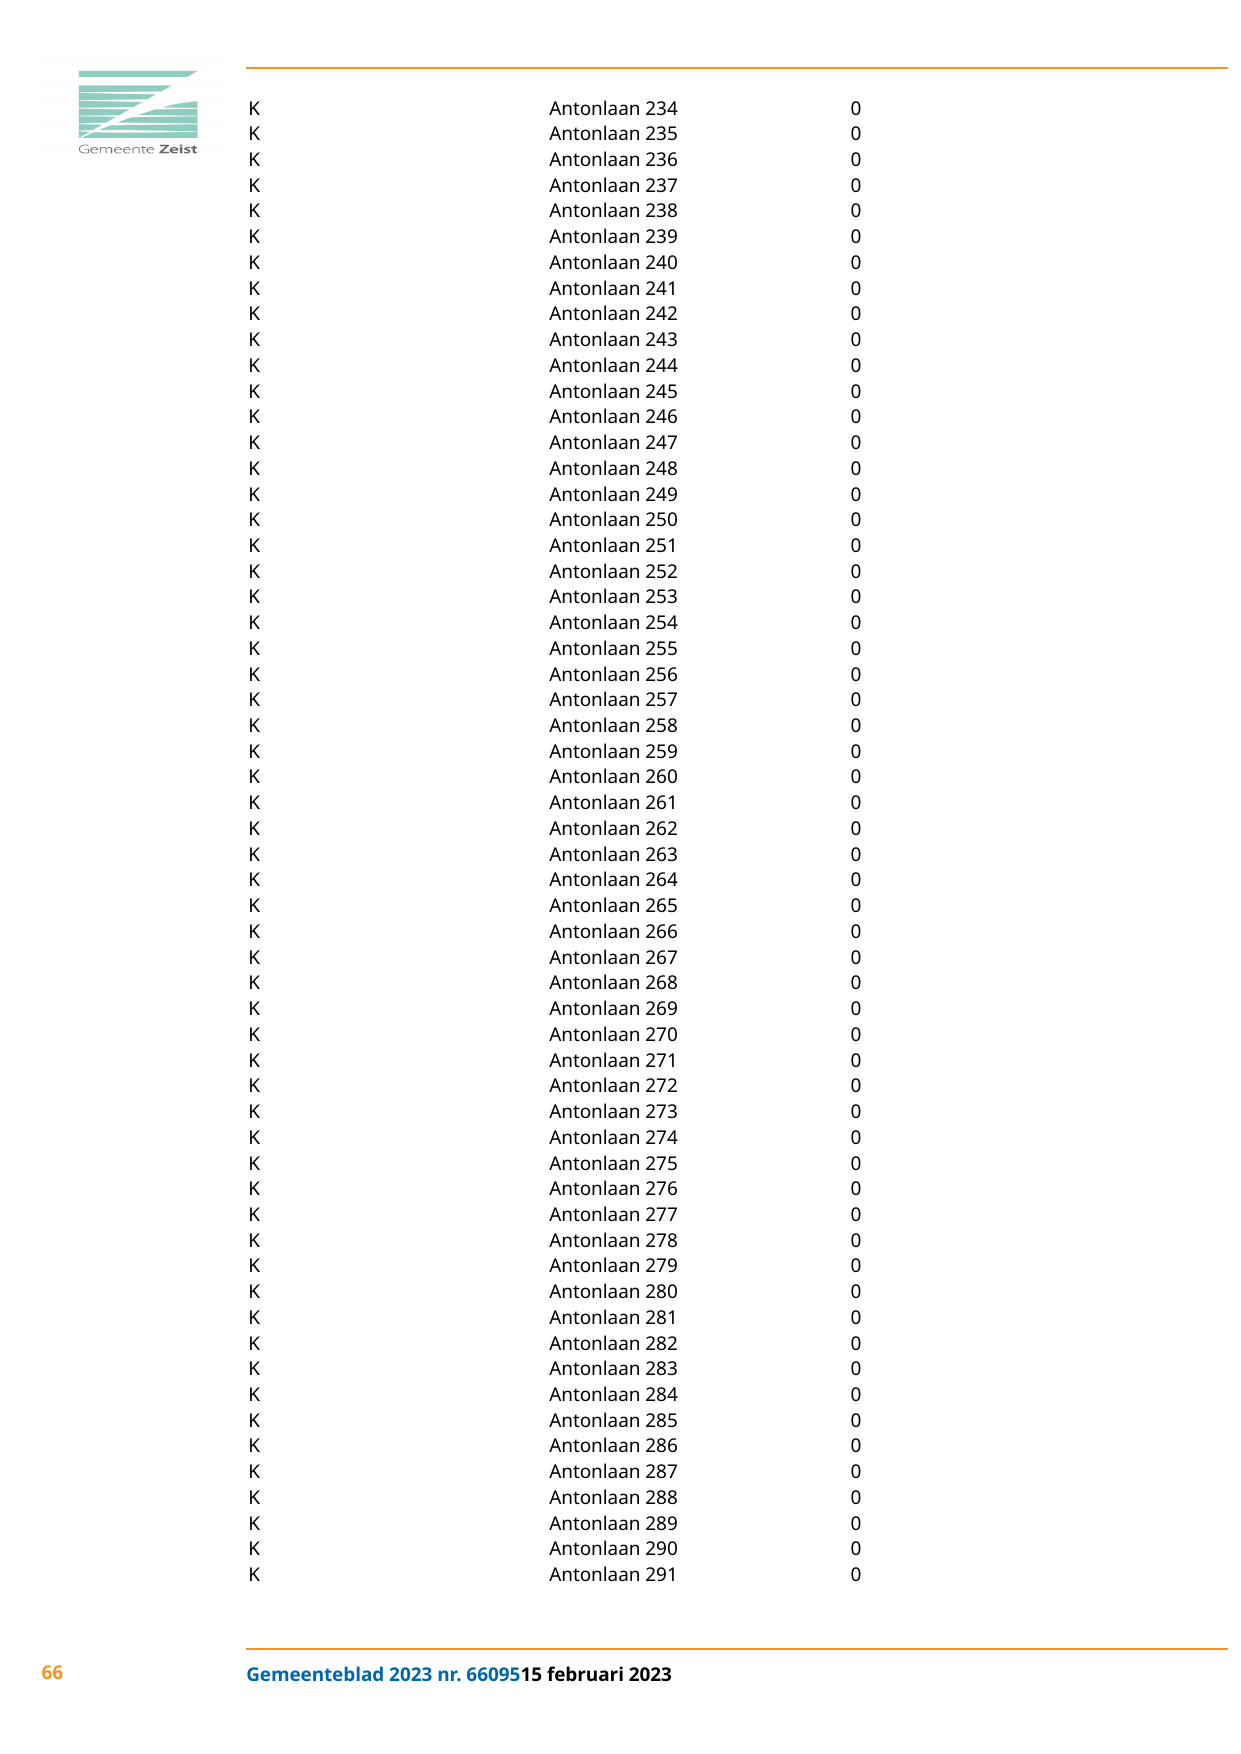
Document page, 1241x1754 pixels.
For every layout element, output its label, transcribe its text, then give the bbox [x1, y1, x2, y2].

table_cell Antonlaan 283 [549, 1356, 850, 1381]
table_cell 0 [850, 1021, 1152, 1047]
table_cell K [248, 378, 549, 403]
table_cell Antonlaan 290 [549, 1536, 850, 1561]
table_cell Antonlaan 287 [549, 1459, 850, 1484]
table_cell K [248, 1278, 549, 1304]
table_cell Antonlaan 275 [549, 1150, 850, 1175]
table_cell 0 [850, 815, 1152, 841]
table_cell 0 [850, 249, 1152, 275]
table_cell 0 [850, 146, 1152, 172]
table_cell K [248, 1150, 549, 1175]
table_cell 0 [850, 378, 1152, 403]
table_cell 0 [850, 352, 1152, 378]
table_cell K [248, 995, 549, 1021]
table_cell K [248, 429, 549, 455]
table_cell Antonlaan 286 [549, 1433, 850, 1458]
table_cell K [248, 506, 549, 532]
table_cell K [248, 1407, 549, 1433]
table_cell 0 [850, 506, 1152, 532]
table_cell 0 [850, 1253, 1152, 1278]
table_cell 0 [850, 712, 1152, 738]
table_cell 0 [850, 1459, 1152, 1484]
table_cell 0 [850, 1304, 1152, 1330]
table_cell Antonlaan 249 [549, 481, 850, 506]
table_cell K [248, 841, 549, 867]
table_cell 0 [850, 738, 1152, 764]
table_cell 0 [850, 790, 1152, 815]
picture [41, 47, 231, 172]
table_cell K [248, 1073, 549, 1098]
table_cell 0 [850, 301, 1152, 326]
table_cell 0 [850, 1407, 1152, 1433]
table_cell Antonlaan 269 [549, 995, 850, 1021]
table_cell Antonlaan 243 [549, 326, 850, 352]
table_cell Antonlaan 242 [549, 301, 850, 326]
table_cell K [248, 249, 549, 275]
table_cell Antonlaan 279 [549, 1253, 850, 1278]
table_cell K [248, 301, 549, 326]
table_cell Antonlaan 288 [549, 1484, 850, 1510]
table_cell K [248, 532, 549, 558]
table_cell Antonlaan 237 [549, 172, 850, 198]
table_cell K [248, 1536, 549, 1561]
table_cell K [248, 95, 549, 121]
table_cell 0 [850, 1227, 1152, 1253]
table_cell 0 [850, 1484, 1152, 1510]
table_cell K [248, 352, 549, 378]
table_cell 0 [850, 481, 1152, 506]
table_cell 0 [850, 687, 1152, 712]
table_cell 0 [850, 532, 1152, 558]
table_cell Antonlaan 246 [549, 404, 850, 429]
table_cell K [248, 944, 549, 969]
table_cell K [248, 1098, 549, 1124]
table_cell Antonlaan 252 [549, 558, 850, 584]
table_cell Antonlaan 247 [549, 429, 850, 455]
table_cell 0 [850, 1356, 1152, 1381]
table_cell K [248, 970, 549, 995]
table_cell 0 [850, 841, 1152, 867]
table_cell K [248, 712, 549, 738]
table_cell 0 [850, 198, 1152, 223]
table_cell 0 [850, 275, 1152, 301]
table_cell 0 [850, 1124, 1152, 1150]
table_cell K [248, 198, 549, 223]
table_cell K [248, 918, 549, 944]
table_cell Antonlaan 250 [549, 506, 850, 532]
table_cell Antonlaan 239 [549, 224, 850, 249]
table_cell Antonlaan 277 [549, 1201, 850, 1227]
table_cell K [248, 867, 549, 892]
table_cell K [248, 635, 549, 661]
table_cell Antonlaan 240 [549, 249, 850, 275]
table_cell 0 [850, 95, 1152, 121]
table_cell Antonlaan 265 [549, 893, 850, 918]
table_cell Antonlaan 261 [549, 790, 850, 815]
table_cell Antonlaan 278 [549, 1227, 850, 1253]
table_cell 0 [850, 1278, 1152, 1304]
table_cell K [248, 815, 549, 841]
table_cell K [248, 455, 549, 481]
table_cell 0 [850, 1381, 1152, 1407]
table_cell 0 [850, 558, 1152, 584]
table_cell K [248, 1304, 549, 1330]
table_cell Antonlaan 238 [549, 198, 850, 223]
table_cell K [248, 1356, 549, 1381]
table_cell 0 [850, 944, 1152, 969]
table_cell Antonlaan 234 [549, 95, 850, 121]
table_cell K [248, 1561, 549, 1587]
table_cell 0 [850, 1201, 1152, 1227]
table_cell K [248, 1330, 549, 1356]
table_cell Antonlaan 263 [549, 841, 850, 867]
table_cell Antonlaan 284 [549, 1381, 850, 1407]
table_cell K [248, 172, 549, 198]
table_cell 0 [850, 764, 1152, 789]
table_cell 0 [850, 970, 1152, 995]
table_cell K [248, 146, 549, 172]
table_cell 0 [850, 867, 1152, 892]
table_cell K [248, 1459, 549, 1484]
table_cell K [248, 584, 549, 609]
table_cell K [248, 326, 549, 352]
table_cell 0 [850, 1330, 1152, 1356]
table_cell K [248, 121, 549, 146]
table_cell Antonlaan 282 [549, 1330, 850, 1356]
table_cell 0 [850, 455, 1152, 481]
table_cell Antonlaan 235 [549, 121, 850, 146]
table_cell Antonlaan 245 [549, 378, 850, 403]
table_cell K [248, 1021, 549, 1047]
table_cell Antonlaan 253 [549, 584, 850, 609]
table_cell K [248, 1201, 549, 1227]
table_cell Antonlaan 260 [549, 764, 850, 789]
table_cell Antonlaan 241 [549, 275, 850, 301]
table_cell Antonlaan 272 [549, 1073, 850, 1098]
table_cell 0 [850, 404, 1152, 429]
table_cell 0 [850, 893, 1152, 918]
table_cell Antonlaan 291 [549, 1561, 850, 1587]
table_cell K [248, 893, 549, 918]
table_cell K [248, 609, 549, 635]
table_cell K [248, 481, 549, 506]
table_cell Antonlaan 270 [549, 1021, 850, 1047]
table_cell 0 [850, 609, 1152, 635]
table_cell 0 [850, 1510, 1152, 1536]
table_cell Antonlaan 271 [549, 1047, 850, 1072]
table_cell K [248, 738, 549, 764]
table_cell K [248, 1124, 549, 1150]
table_cell Antonlaan 289 [549, 1510, 850, 1536]
table_cell 0 [850, 1047, 1152, 1072]
table_cell 0 [850, 1175, 1152, 1201]
table_cell K [248, 1381, 549, 1407]
table_cell K [248, 1433, 549, 1458]
table_cell 0 [850, 995, 1152, 1021]
table_cell Antonlaan 259 [549, 738, 850, 764]
table_cell 0 [850, 584, 1152, 609]
table_cell 0 [850, 1536, 1152, 1561]
table_cell 0 [850, 1150, 1152, 1175]
table_cell 0 [850, 121, 1152, 146]
table_cell Antonlaan 281 [549, 1304, 850, 1330]
table_cell Antonlaan 280 [549, 1278, 850, 1304]
table_cell Antonlaan 268 [549, 970, 850, 995]
table_cell Antonlaan 266 [549, 918, 850, 944]
table_cell K [248, 224, 549, 249]
table_cell 0 [850, 635, 1152, 661]
table_cell Antonlaan 264 [549, 867, 850, 892]
table_cell Antonlaan 274 [549, 1124, 850, 1150]
table_cell Antonlaan 255 [549, 635, 850, 661]
table_cell 0 [850, 1433, 1152, 1458]
table_cell Antonlaan 276 [549, 1175, 850, 1201]
table_cell Antonlaan 254 [549, 609, 850, 635]
table_cell Antonlaan 262 [549, 815, 850, 841]
table_cell Antonlaan 257 [549, 687, 850, 712]
table_cell K [248, 1047, 549, 1072]
table_cell Antonlaan 236 [549, 146, 850, 172]
table_cell K [248, 1253, 549, 1278]
table_cell 0 [850, 326, 1152, 352]
table_cell K [248, 661, 549, 687]
table_cell Antonlaan 244 [549, 352, 850, 378]
table_cell Antonlaan 248 [549, 455, 850, 481]
table_cell 0 [850, 918, 1152, 944]
table_cell 0 [850, 1073, 1152, 1098]
table_cell 0 [850, 172, 1152, 198]
table_cell Antonlaan 267 [549, 944, 850, 969]
table_cell K [248, 558, 549, 584]
table_cell K [248, 790, 549, 815]
table_cell 0 [850, 429, 1152, 455]
table_cell 0 [850, 224, 1152, 249]
table_cell K [248, 275, 549, 301]
table_cell Antonlaan 251 [549, 532, 850, 558]
table_cell Antonlaan 285 [549, 1407, 850, 1433]
table_cell 0 [850, 1098, 1152, 1124]
table_cell K [248, 764, 549, 789]
table_cell K [248, 687, 549, 712]
table_cell Antonlaan 256 [549, 661, 850, 687]
table_cell K [248, 404, 549, 429]
table_cell 0 [850, 1561, 1152, 1587]
table_cell K [248, 1484, 549, 1510]
table_cell Antonlaan 273 [549, 1098, 850, 1124]
table_cell 0 [850, 661, 1152, 687]
table_cell K [248, 1510, 549, 1536]
table_cell K [248, 1175, 549, 1201]
table_cell Antonlaan 258 [549, 712, 850, 738]
table_cell K [248, 1227, 549, 1253]
